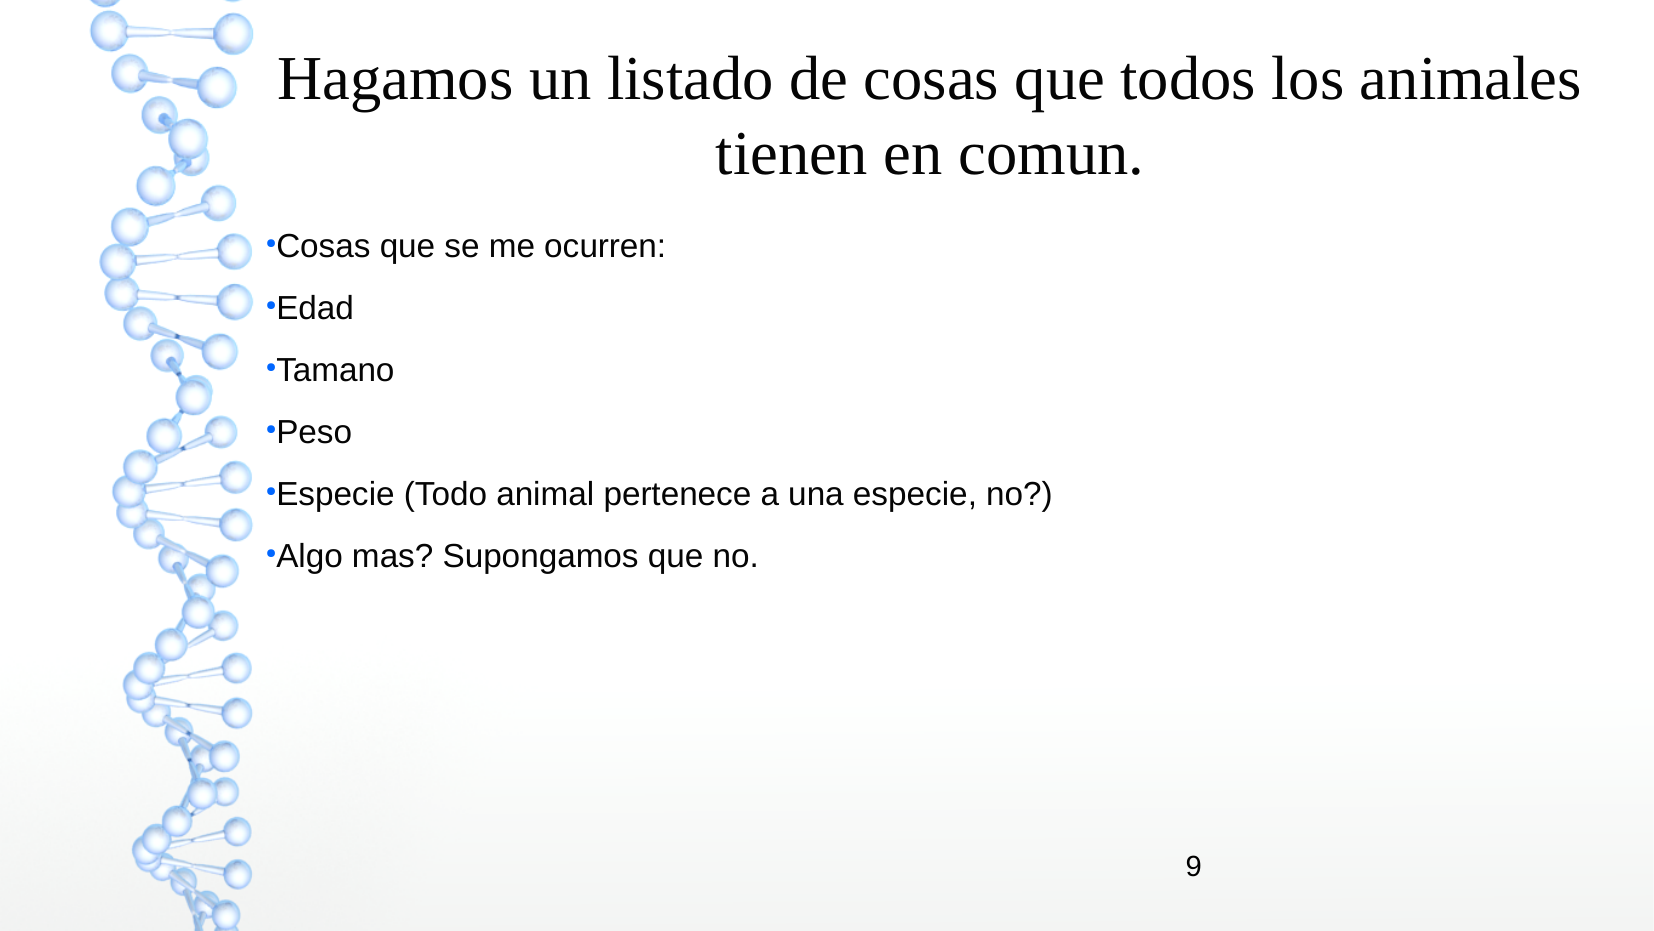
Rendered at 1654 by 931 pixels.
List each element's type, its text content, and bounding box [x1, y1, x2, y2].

list Cosas que se me ocurren: Edad Tamano Peso Especie (Todo animal pertenece a una especie, no?) Algo mas? Supongamos que no. [265, 224, 1595, 764]
title Hagamos un listado de cosas que todos los animales tienen en comun. [265, 35, 1595, 189]
text_box [1185, 847, 1571, 912]
